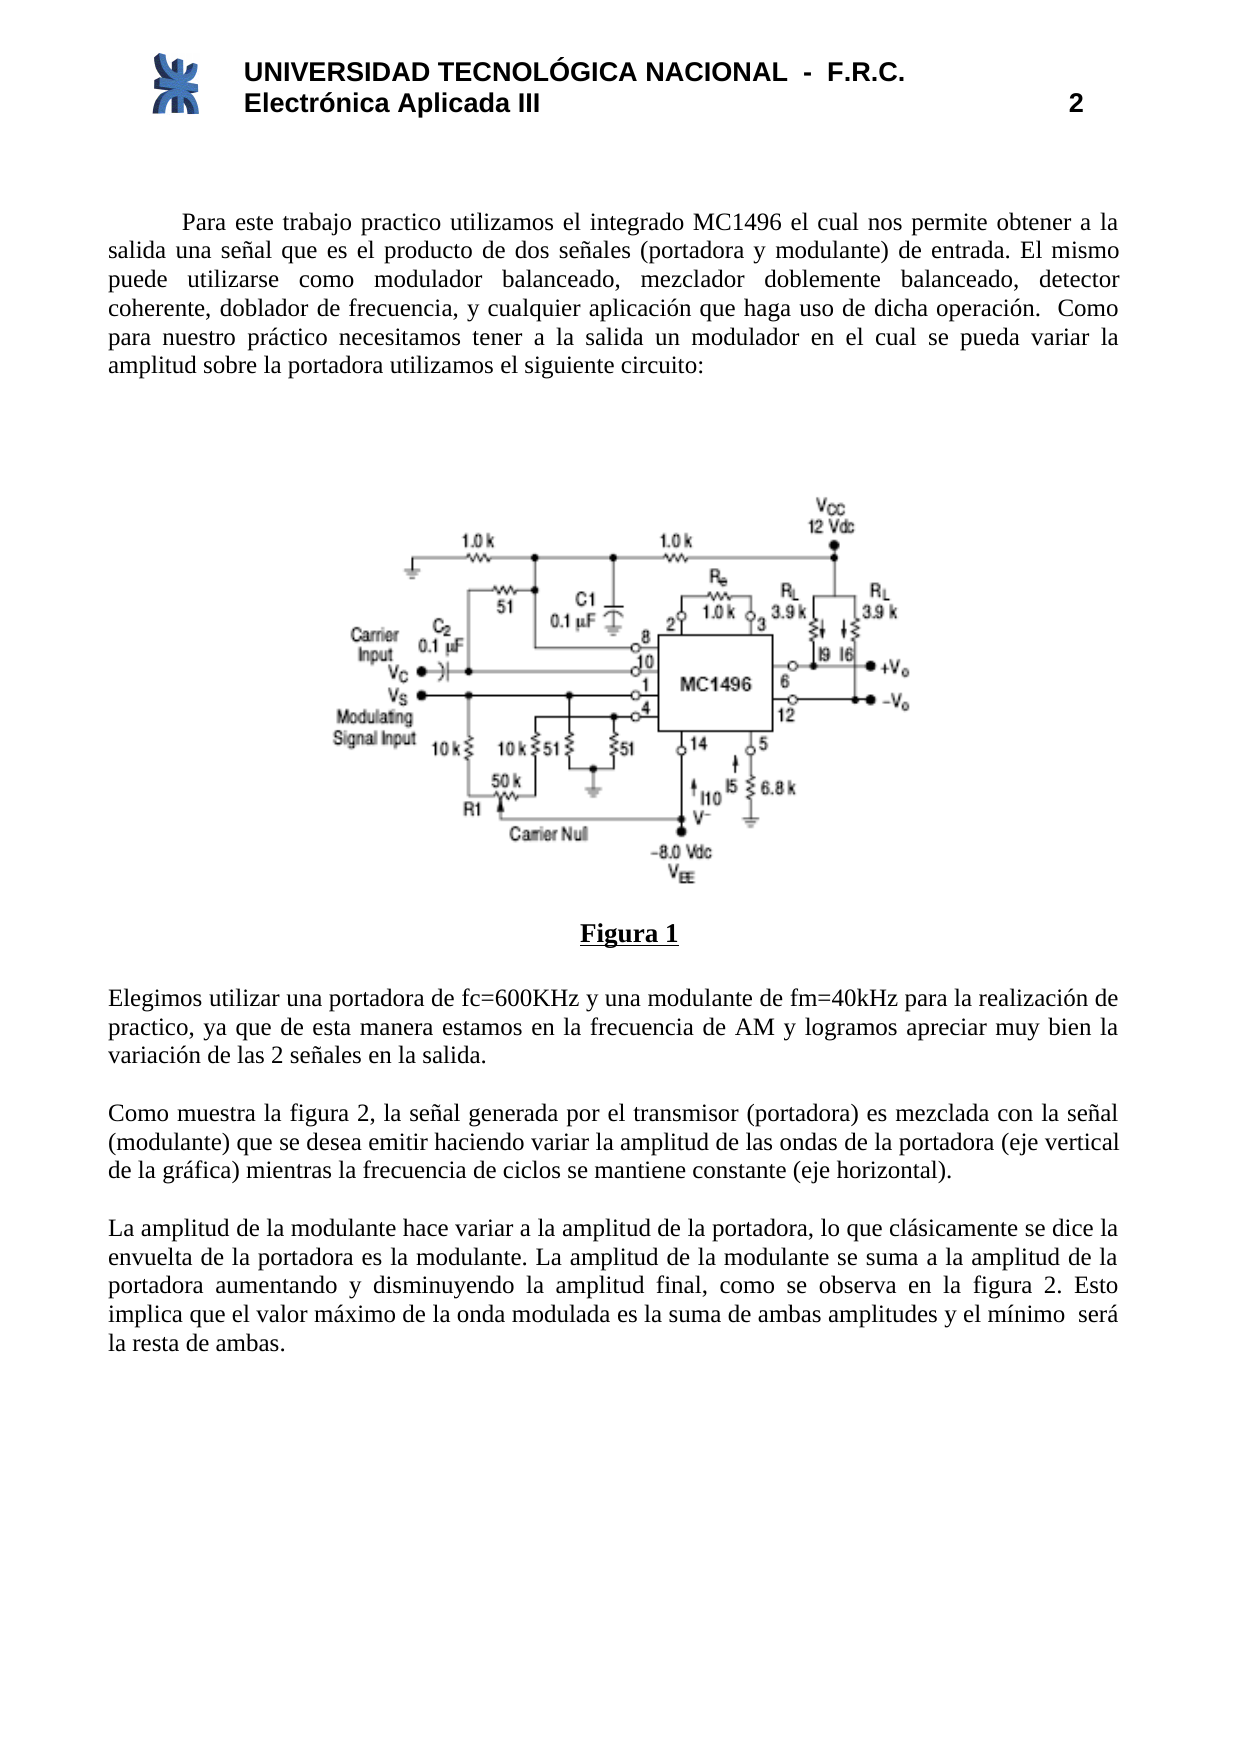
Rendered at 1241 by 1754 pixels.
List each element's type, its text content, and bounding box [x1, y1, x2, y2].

text Para este trabajo practico utilizamos el integrado MC1496 el cual nos permite obtener a la salida una señal que es el producto de dos señales (portadora y modulante) de entrada. El mismo puede utilizarse como modulador balanceado, mezclador doblemente balanceado, detector coherente, doblador de frecuencia, y cualquier aplicación que haga uso de dicha operación. Como para nuestro práctico necesitamos tener a la salida un modulador en el cual se pueda variar la amplitud sobre la portadora utilizamos el siguiente circuito: [108, 207, 1120, 379]
picture [149, 53, 200, 115]
text La amplitud de la modulante hace variar a la amplitud de la portadora, lo que clásicamente se dice la envuelta de la portadora es la modulante. La amplitud de la modulante se suma a la amplitud de la portadora aumentando y disminuyendo la amplitud final, como se observa en la figura 2. Esto implica que el valor máximo de la onda modulada es la suma de ambas amplitudes y el mínimo será la resta de ambas. [108, 1213, 1120, 1357]
text Elegimos utilizar una portadora de fc=600KHz y una modulante de fm=40kHz para la realización de practico, ya que de esta manera estamos en la frecuencia de AM y logramos apreciar muy bien la variación de las 2 señales en la salida. [108, 983, 1120, 1069]
text Como muestra la figura 2, la señal generada por el transmisor (portadora) es mezclada con la señal (modulante) que se desea emitir haciendo variar la amplitud de las ondas de la portadora (eje vertical de la gráfica) mientras la frecuencia de ciclos se mantiene constante (eje horizontal). [108, 1098, 1120, 1184]
